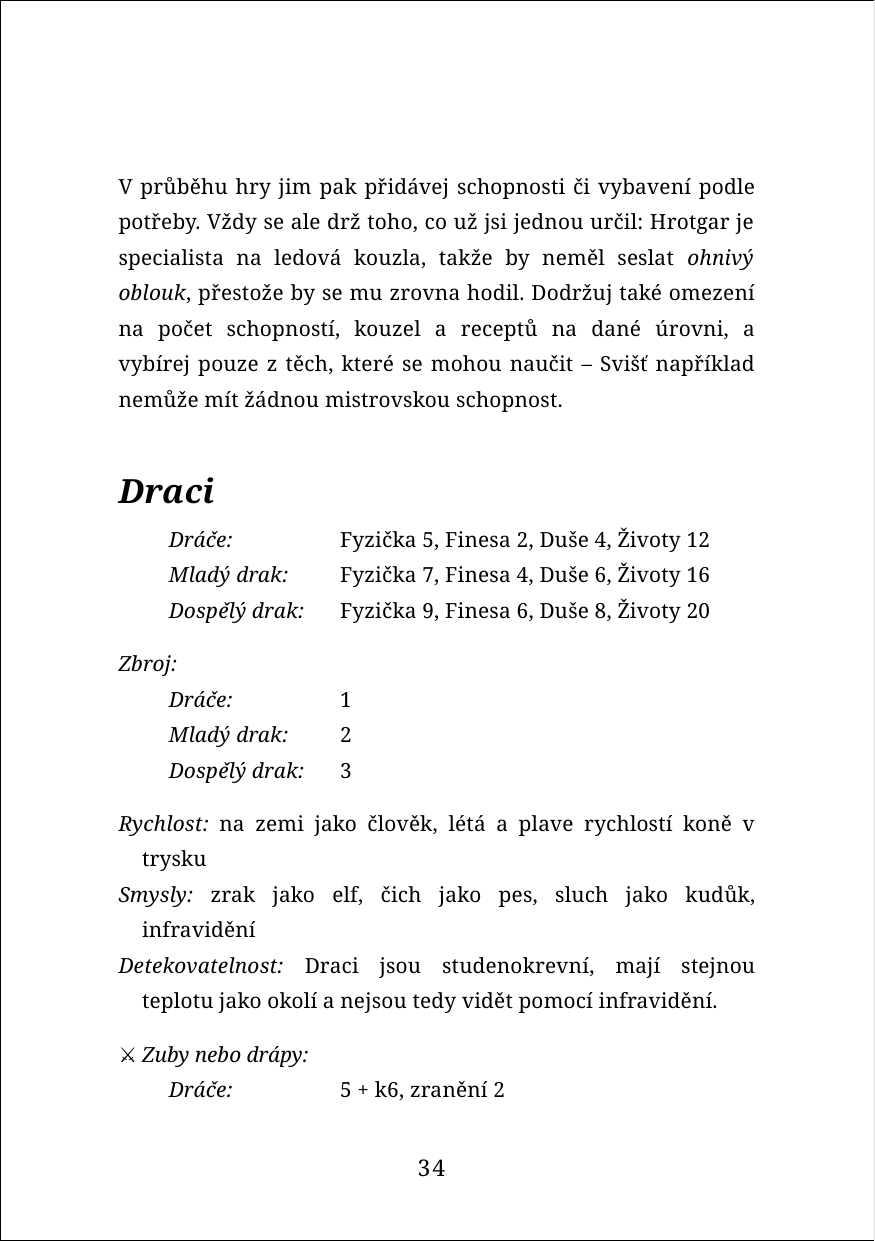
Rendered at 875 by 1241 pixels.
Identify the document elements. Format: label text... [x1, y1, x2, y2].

text V průběhu hry jim pak přidávej schopnosti či vybavení podle potřeby. Vždy se ale drž toho, co už jsi jednou určil: Hrotgar je specialista na ledová kouzla, takže by neměl seslat ohnivý oblouk, přestože by se mu zrovna hodil. Dodržuj také omezení na počet schopností, kouzel a receptů na dané úrovni, a vybírej pouze z těch, které se mohou naučit – Svišť například nemůže mít žádnou mistrovskou schopnost. [118, 172, 756, 413]
text Dospělý drak: Fyzička 9, Finesa 6, Duše 8, Životy 20 [168, 596, 756, 624]
text Dráče: 5 + k6, zranění 2 [168, 1075, 756, 1104]
text Dospělý drak: 3 [168, 756, 756, 784]
text Dráče: Fyzička 5, Finesa 2, Duše 4, Životy 12 [168, 525, 756, 553]
text ⚔ Zuby nebo drápy: [118, 1040, 756, 1068]
text Smysly: zrak jako elf, čich jako pes, sluch jako kudůk, infravidění [118, 880, 756, 944]
text Detekovatelnost: Draci jsou studenokrevní, mají stejnou teplotu jako okolí a nejsou tedy vidět pomocí infravidění. [118, 951, 756, 1015]
text Mladý drak: 2 [168, 720, 756, 749]
text Mladý drak: Fyzička 7, Finesa 4, Duše 6, Životy 16 [168, 560, 756, 589]
subtitle Draci [118, 468, 756, 513]
text Zbroj: [118, 649, 756, 678]
text Dráče: 1 [168, 685, 756, 713]
text Rychlost: na zemi jako člověk, létá a plave rychlostí koně v trysku [118, 809, 756, 873]
